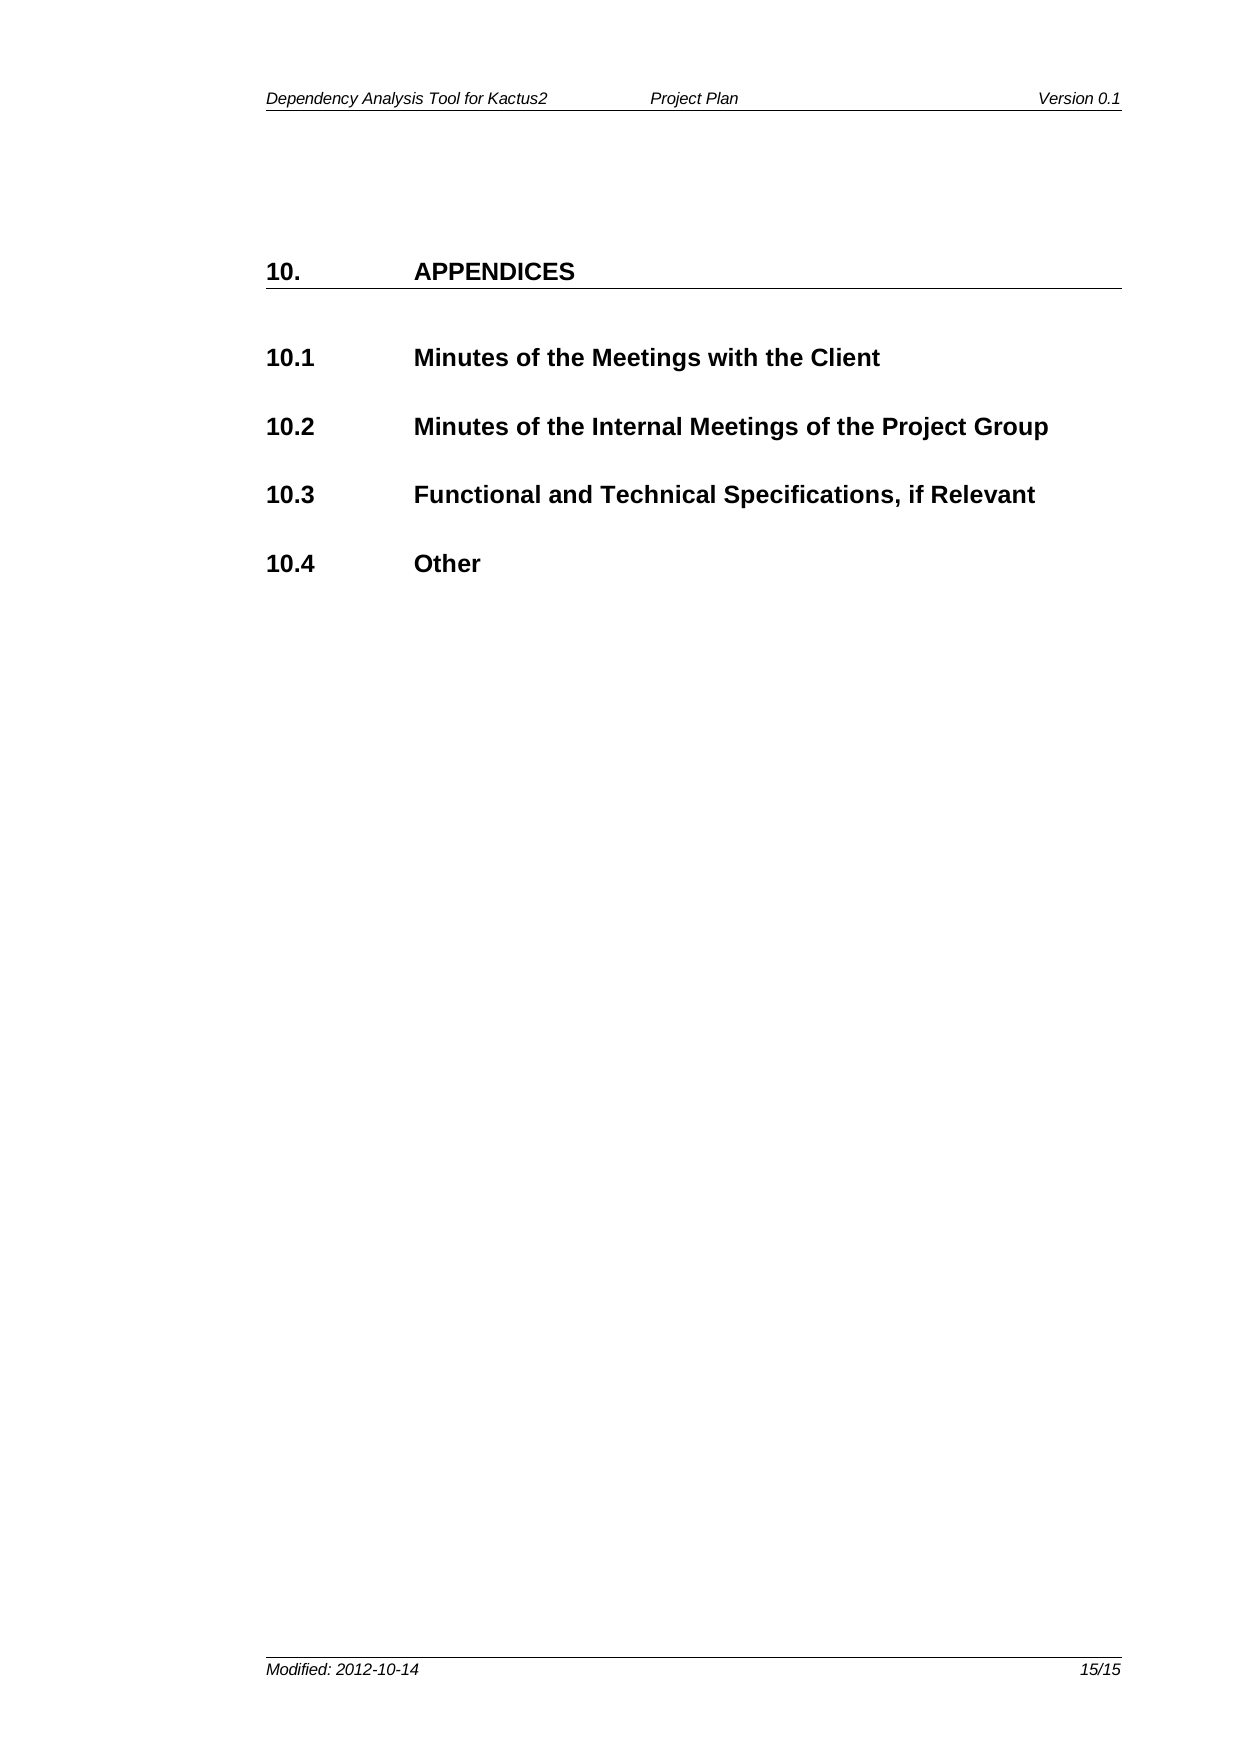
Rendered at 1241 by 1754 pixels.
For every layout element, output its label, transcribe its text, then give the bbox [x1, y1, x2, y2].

subtitle Functional and Technical Specifications, if Relevant [266, 480, 1122, 509]
subtitle Other [266, 549, 1122, 578]
subtitle Minutes of the Internal Meetings of the Project Group [266, 412, 1122, 441]
subtitle Appendices [266, 257, 1122, 288]
subtitle Minutes of the Meetings with the Client [266, 343, 1122, 372]
